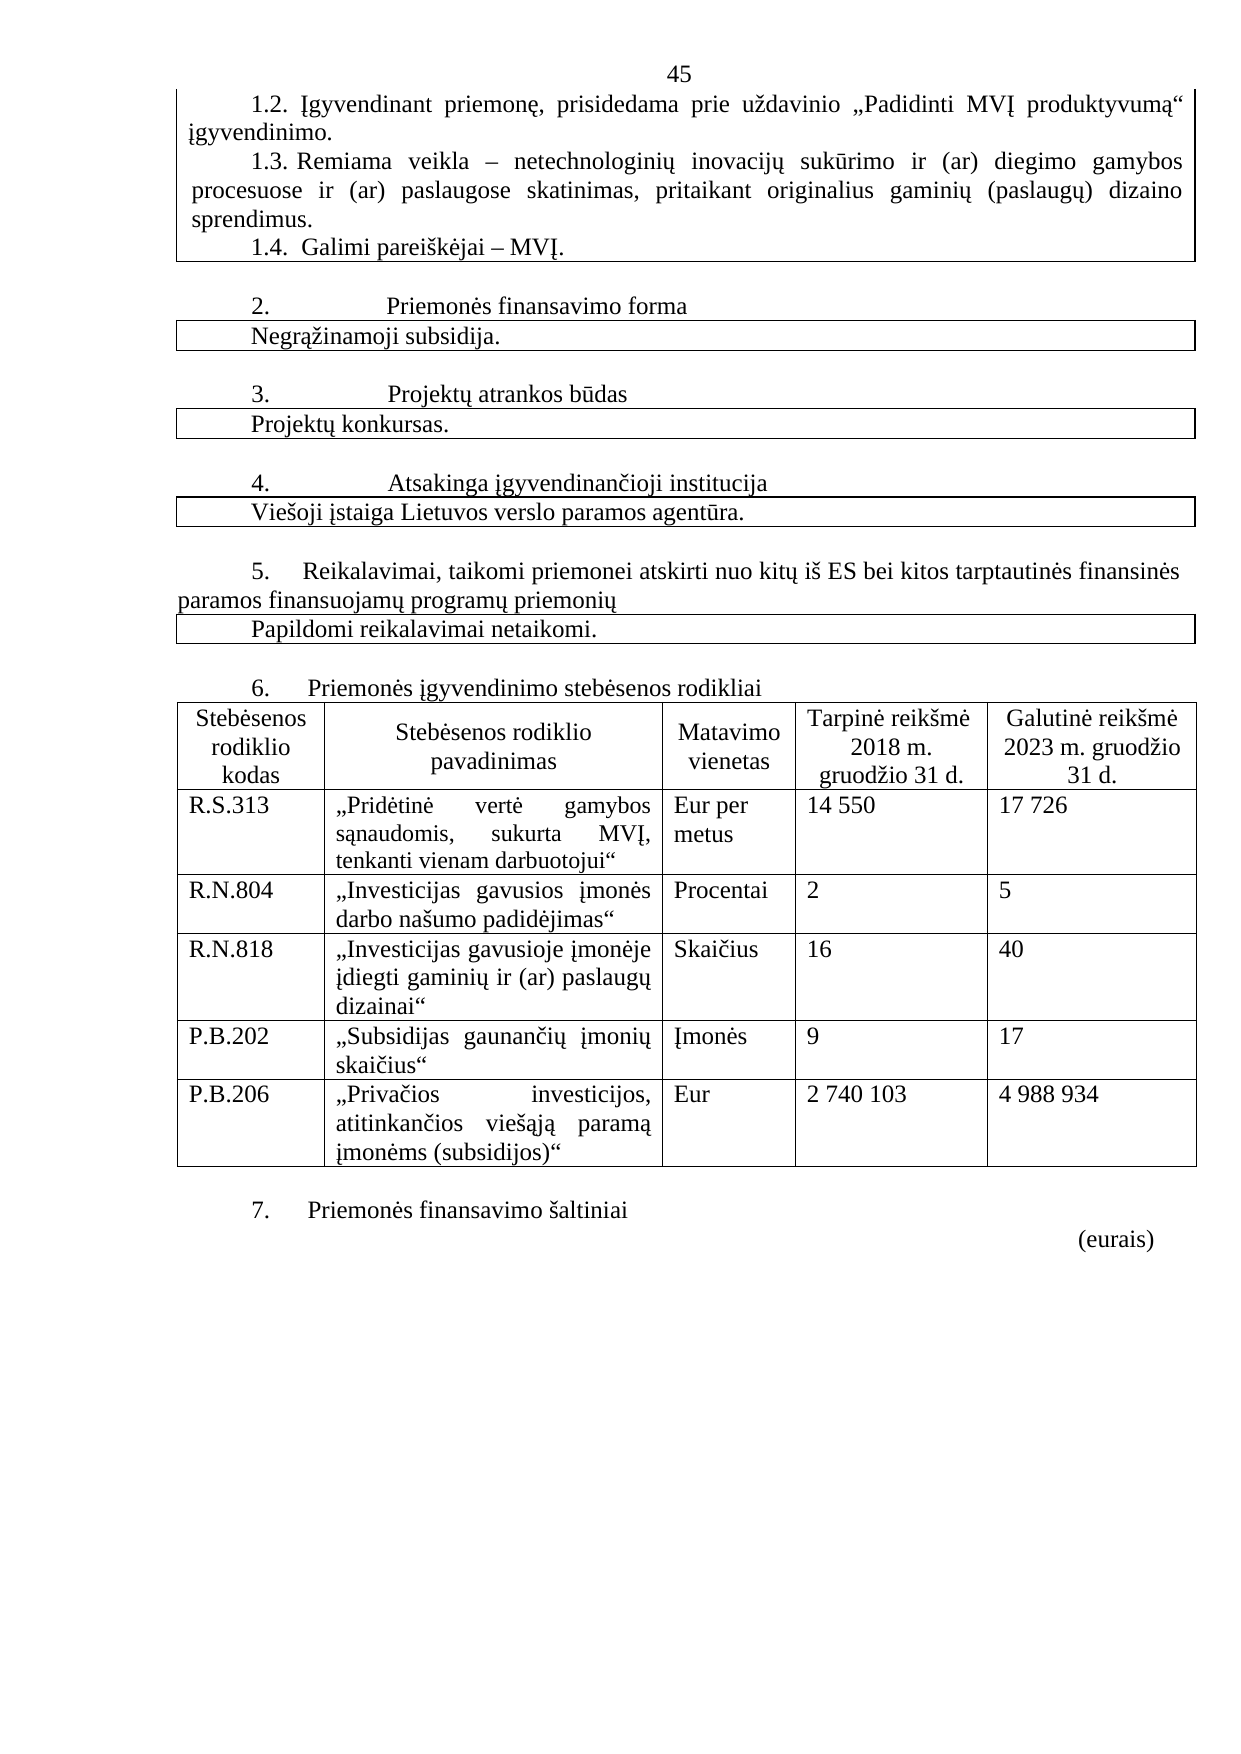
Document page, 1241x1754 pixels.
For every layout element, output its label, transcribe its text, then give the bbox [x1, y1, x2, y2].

table_cell „Investicijas gavusioje įmonėje įdiegti gaminių ir (ar) paslaugų dizainai“ [325, 934, 662, 1020]
table_cell R.N.818 [178, 934, 324, 1020]
table_cell 5 [988, 875, 1196, 933]
table_cell 1.2. Įgyvendinant priemonę, prisidedama prie uždavinio „Padidinti MVĮ produktyvumą“ įgyvendinimo. [177, 89, 1194, 146]
table_cell 4 988 934 [988, 1080, 1196, 1166]
table_cell Procentai [663, 875, 795, 933]
table_header Tarpinė reikšmė 2018 m. gruodžio 31 d. [796, 703, 987, 789]
text 5. Reikalavimai, taikomi priemonei atskirti nuo kitų iš ES bei kitos tarptautinės finansinės paramos finansuojamų programų priemonių [177, 556, 1181, 613]
text 2. Priemonės finansavimo forma [251, 291, 1181, 320]
table_cell 9 [796, 1021, 987, 1078]
table_header Stebėsenos rodiklio pavadinimas [325, 703, 662, 789]
table_header Viešoji įstaiga Lietuvos verslo paramos agentūra. [177, 498, 1194, 526]
table_cell 40 [988, 934, 1196, 1020]
table_cell 1.3. Remiama veikla – netechnologinių inovacijų sukūrimo ir (ar) diegimo gamybos procesuose ir (ar) paslaugose skatinimas, pritaikant originalius gaminių (paslaugų) dizaino sprendimus. [177, 146, 1194, 232]
text (eurais) [251, 1224, 1181, 1253]
table_cell 14 550 [796, 790, 987, 874]
table_header Papildomi reikalavimai netaikomi. [177, 615, 1194, 643]
table_cell P.B.206 [178, 1080, 324, 1166]
text 6. Priemonės įgyvendinimo stebėsenos rodikliai [177, 673, 1181, 702]
table_header Projektų konkursas. [177, 409, 1194, 438]
table_cell „Pridėtinė vertė gamybos sąnaudomis, sukurta MVĮ, tenkanti vienam darbuotojui“ [325, 790, 662, 874]
text 3. Projektų atrankos būdas [251, 379, 1181, 408]
table_header Galutinė reikšmė 2023 m. gruodžio 31 d. [988, 703, 1196, 789]
table_cell Įmonės [663, 1021, 795, 1078]
table_cell 17 726 [988, 790, 1196, 874]
table_cell R.S.313 [178, 790, 324, 874]
table_cell 2 740 103 [796, 1080, 987, 1166]
table_cell 2 [796, 875, 987, 933]
table_cell R.N.804 [178, 875, 324, 933]
table_cell „Subsidijas gaunančių įmonių skaičius“ [325, 1021, 662, 1078]
table_cell Eur per metus [663, 790, 795, 874]
table_header Negrąžinamoji subsidija. [177, 321, 1194, 349]
table_cell 17 [988, 1021, 1196, 1078]
table_header Matavimo vienetas [663, 703, 795, 789]
table_cell „Investicijas gavusios įmonės darbo našumo padidėjimas“ [325, 875, 662, 933]
table_cell 1.4. Galimi pareiškėjai – MVĮ. [177, 233, 1194, 261]
table_header Stebėsenos rodiklio kodas [178, 703, 324, 789]
table_cell Skaičius [663, 934, 795, 1020]
text 4. Atsakinga įgyvendinančioji institucija [251, 468, 1181, 496]
table_cell „Privačios investicijos, atitinkančios viešąją paramą įmonėms (subsidijos)“ [325, 1080, 662, 1166]
table_cell Eur [663, 1080, 795, 1166]
text 7. Priemonės finansavimo šaltiniai [251, 1196, 1181, 1224]
table_cell P.B.202 [178, 1021, 324, 1078]
table_cell 16 [796, 934, 987, 1020]
